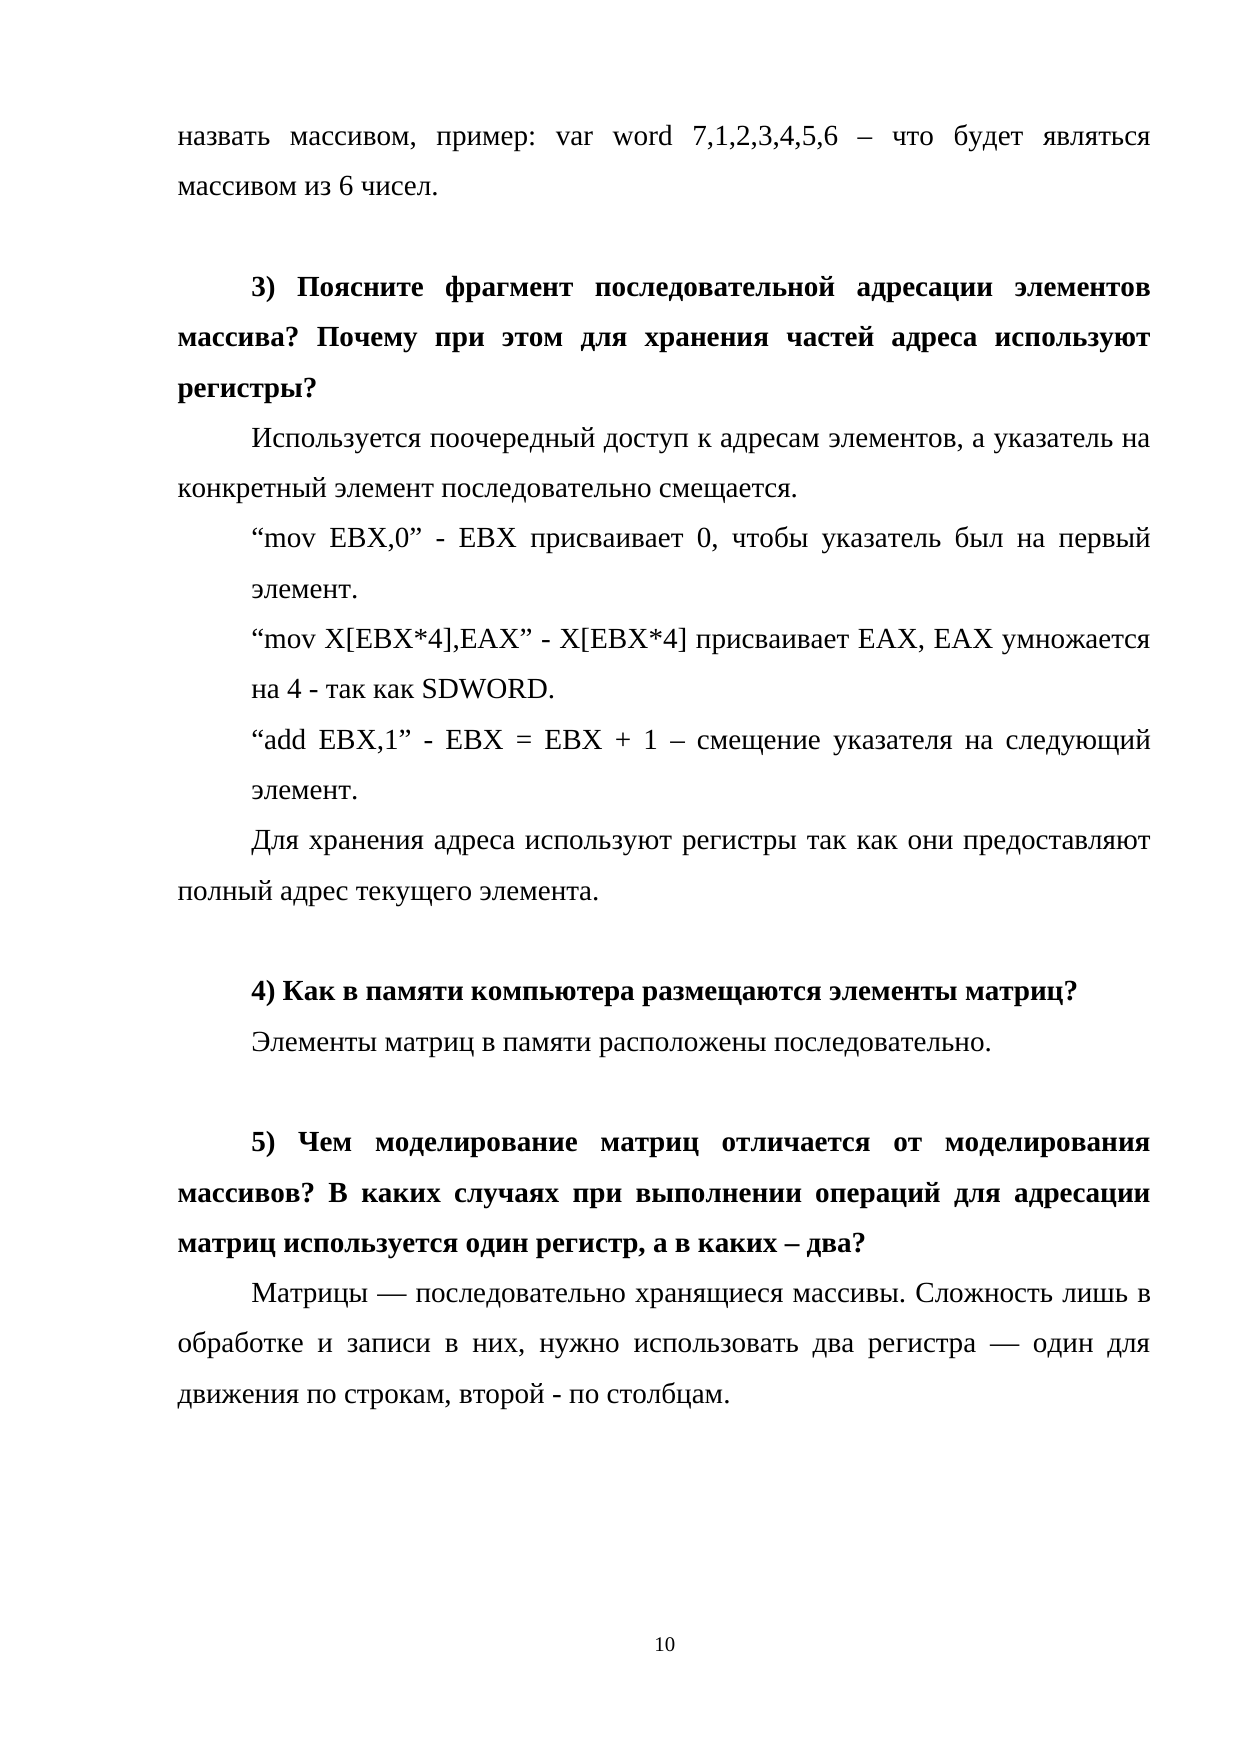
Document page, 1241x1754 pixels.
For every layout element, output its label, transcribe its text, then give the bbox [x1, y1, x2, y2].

text 4) Как в памяти компьютера размещаются элементы матриц? [177, 973, 1152, 1007]
text Для хранения адреса используют регистры так как они предоставляют полный адрес текущего элемента. [177, 822, 1152, 906]
text 5) Чем моделирование матриц отличается от моделирования массивов? В каких случаях при выполнении операций для адресации матриц используется один регистр, а в каких – два? [177, 1124, 1152, 1258]
text 3) Поясните фрагмент последовательной адресации элементов массива? Почему при этом для хранения частей адреса используют регистры? [177, 269, 1152, 403]
text “mov EBX,0” - EBX присваивает 0, чтобы указатель был на первый элемент. [251, 521, 1152, 604]
text Элементы матриц в памяти расположены последовательно. [177, 1024, 1152, 1057]
text Матрицы — последовательно хранящиеся массивы. Сложность лишь в обработке и записи в них, нужно использовать два регистра — один для движения по строкам, второй - по столбцам. [177, 1275, 1152, 1409]
text “add EBX,1” - EBX = EBX + 1 – смещение указателя на следующий элемент. [251, 722, 1152, 806]
text назвать массивом, пример: var word 7,1,2,3,4,5,6 – что будет являться массивом из 6 чисел. [177, 118, 1152, 202]
text Используется поочередный доступ к адресам элементов, а указатель на конкретный элемент последовательно смещается. [177, 420, 1152, 504]
text “mov X[EBX*4],EAX” - X[EBX*4] присваивает EAX, EАХ умножается на 4 - так как SDWORD. [251, 621, 1152, 705]
